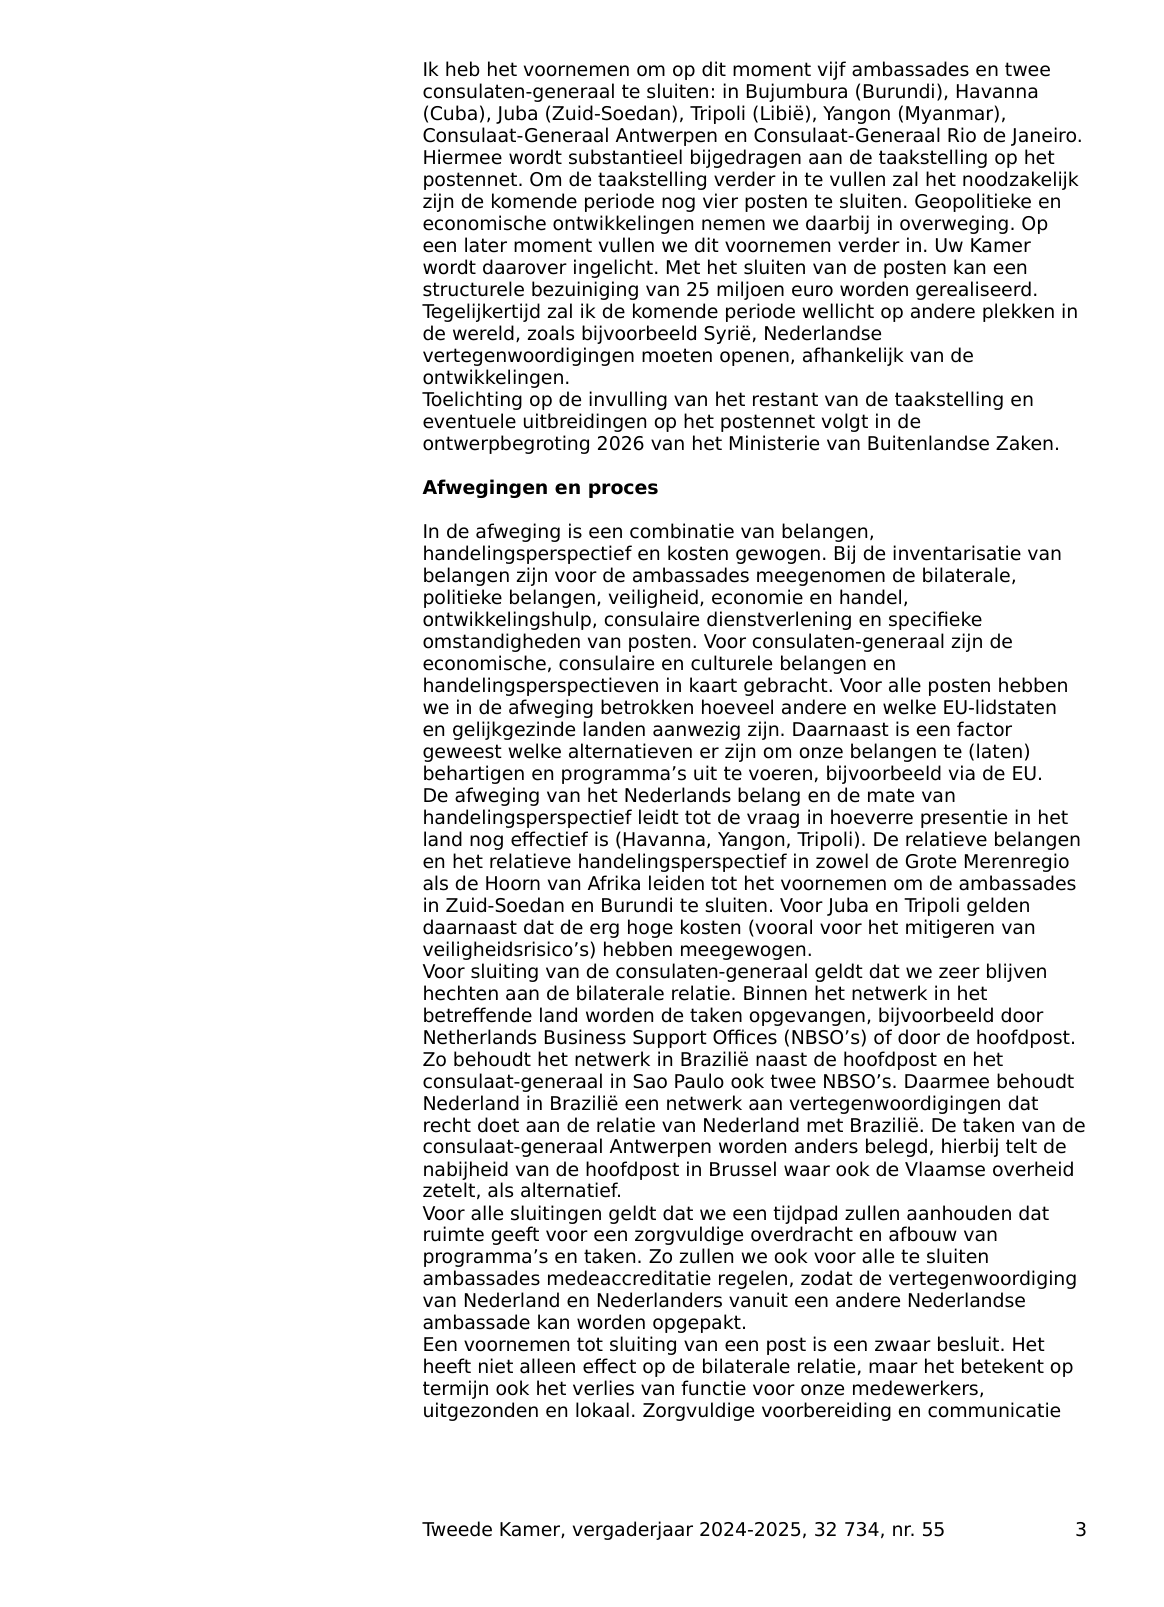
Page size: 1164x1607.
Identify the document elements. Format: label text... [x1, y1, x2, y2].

text Voor sluiting van de consulaten-generaal geldt dat we zeer blijven hechten aan de bilaterale relatie. Binnen het netwerk in het betreffende land worden de taken opgevangen, bijvoorbeeld door Netherlands Business Support Offices (NBSO’s) of door de hoofdpost. Zo behoudt het netwerk in Brazilië naast de hoofdpost en het consulaat-generaal in Sao Paulo ook twee NBSO’s. Daarmee behoudt Nederland in Brazilië een netwerk aan vertegenwoordigingen dat recht doet aan de relatie van Nederland met Brazilië. De taken van de consulaat-generaal Antwerpen worden anders belegd, hierbij telt de nabijheid van de hoofdpost in Brussel waar ook de Vlaamse overheid zetelt, als alternatief. [422, 961, 1087, 1202]
text Tegelijkertijd zal ik de komende periode wellicht op andere plekken in de wereld, zoals bijvoorbeeld Syrië, Nederlandse vertegenwoordigingen moeten openen, afhankelijk van de ontwikkelingen. [422, 301, 1087, 389]
text Een voornemen tot sluiting van een post is een zwaar besluit. Het heeft niet alleen effect op de bilaterale relatie, maar het betekent op termijn ook het verlies van functie voor onze medewerkers, uitgezonden en lokaal. Zorgvuldige voorbereiding en communicatie [422, 1334, 1087, 1422]
text Hiermee wordt substantieel bijgedragen aan de taakstelling op het postennet. Om de taakstelling verder in te vullen zal het noodzakelijk zijn de komende periode nog vier posten te sluiten. Geopolitieke en economische ontwikkelingen nemen we daarbij in overweging. Op een later moment vullen we dit voornemen verder in. Uw Kamer wordt daarover ingelicht. Met het sluiten van de posten kan een structurele bezuiniging van 25 miljoen euro worden gerealiseerd. [422, 147, 1087, 301]
text Toelichting op de invulling van het restant van de taakstelling en eventuele uitbreidingen op het postennet volgt in de ontwerpbegroting 2026 van het Ministerie van Buitenlandse Zaken. [422, 389, 1087, 455]
subtitle Afwegingen en proces [422, 477, 1087, 499]
text In de afweging is een combinatie van belangen, handelingsperspectief en kosten gewogen. Bij de inventarisatie van belangen zijn voor de ambassades meegenomen de bilaterale, politieke belangen, veiligheid, economie en handel, ontwikkelingshulp, consulaire dienstverlening en specifieke omstandigheden van posten. Voor consulaten-generaal zijn de economische, consulaire en culturele belangen en handelingsperspectieven in kaart gebracht. Voor alle posten hebben we in de afweging betrokken hoeveel andere en welke EU-lidstaten en gelijkgezinde landen aanwezig zijn. Daarnaast is een factor geweest welke alternatieven er zijn om onze belangen te (laten) behartigen en programma’s uit te voeren, bijvoorbeeld via de EU. [422, 521, 1087, 785]
text De afweging van het Nederlands belang en de mate van handelingsperspectief leidt tot de vraag in hoeverre presentie in het land nog effectief is (Havanna, Yangon, Tripoli). De relatieve belangen en het relatieve handelingsperspectief in zowel de Grote Merenregio als de Hoorn van Afrika leiden tot het voornemen om de ambassades in Zuid-Soedan en Burundi te sluiten. Voor Juba en Tripoli gelden daarnaast dat de erg hoge kosten (vooral voor het mitigeren van veiligheidsrisico’s) hebben meegewogen. [422, 785, 1087, 961]
text Ik heb het voornemen om op dit moment vijf ambassades en twee consulaten-generaal te sluiten: in Bujumbura (Burundi), Havanna (Cuba), Juba (Zuid-Soedan), Tripoli (Libië), Yangon (Myanmar), Consulaat-Generaal Antwerpen en Consulaat-Generaal Rio de Janeiro. [422, 59, 1087, 147]
text Voor alle sluitingen geldt dat we een tijdpad zullen aanhouden dat ruimte geeft voor een zorgvuldige overdracht en afbouw van programma’s en taken. Zo zullen we ook voor alle te sluiten ambassades medeaccreditatie regelen, zodat de vertegenwoordiging van Nederland en Nederlanders vanuit een andere Nederlandse ambassade kan worden opgepakt. [422, 1202, 1087, 1334]
